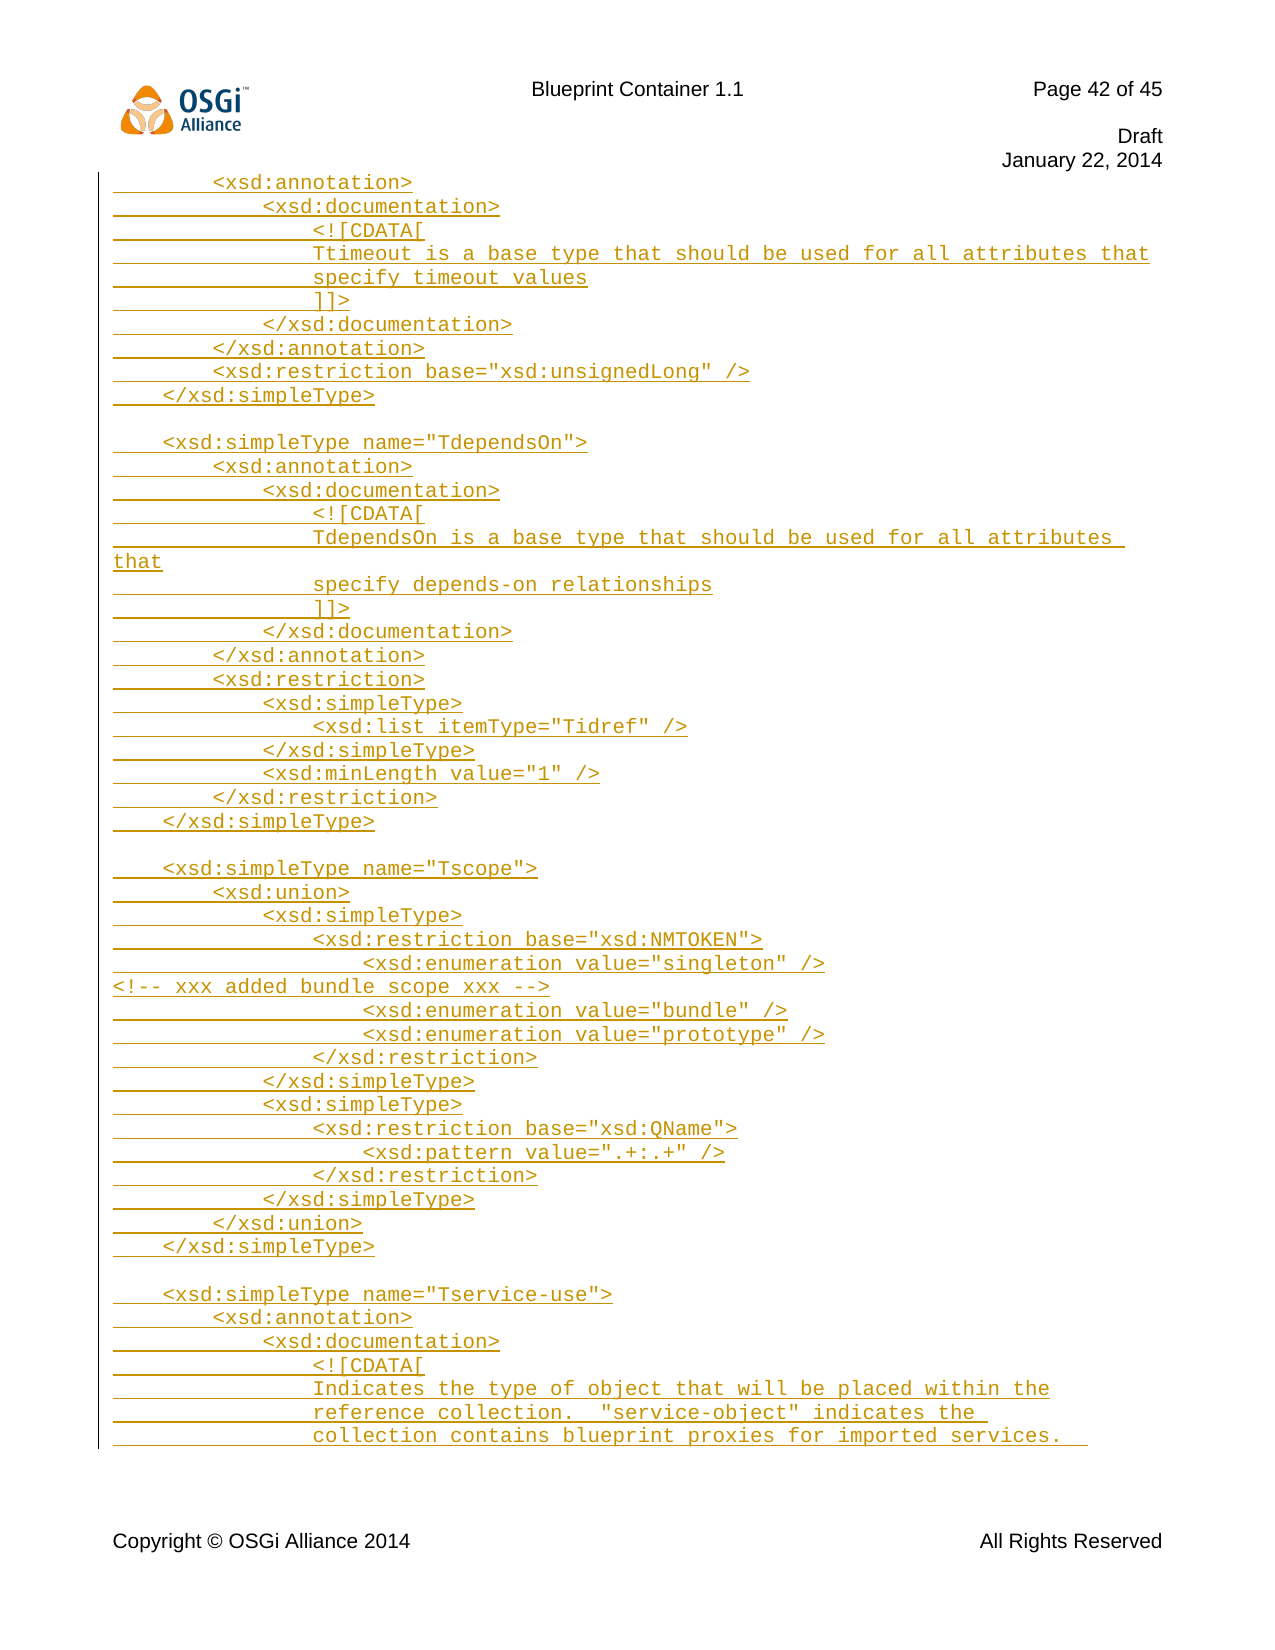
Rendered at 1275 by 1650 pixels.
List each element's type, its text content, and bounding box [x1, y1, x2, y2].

text <xsd:annotation> <xsd:documentation> <![CDATA[ Ttimeout is a base type that should be used for all attributes that specify timeout values ]]> </xsd:documentation> </xsd:annotation> <xsd:restriction base="xsd:unsignedLong" /> </xsd:simpleType> <xsd:simpleType name="TdependsOn"> <xsd:annotation> <xsd:documentation> <![CDATA[ TdependsOn is a base type that should be used for all attributes that specify depends-on relationships ]]> </xsd:documentation> </xsd:annotation> <xsd:restriction> <xsd:simpleType> <xsd:list itemType="Tidref" /> </xsd:simpleType> <xsd:minLength value="1" /> </xsd:restriction> </xsd:simpleType> <xsd:simpleType name="Tscope"> <xsd:union> <xsd:simpleType> <xsd:restriction base="xsd:NMTOKEN"> <xsd:enumeration value="singleton" /> <!-- xxx added bundle scope xxx --> <xsd:enumeration value="bundle" /> <xsd:enumeration value="prototype" /> </xsd:restriction> </xsd:simpleType> <xsd:simpleType> <xsd:restriction base="xsd:QName"> <xsd:pattern value=".+:.+" /> </xsd:restriction> </xsd:simpleType> </xsd:union> </xsd:simpleType> <xsd:simpleType name="Tservice-use"> <xsd:annotation> <xsd:documentation> <![CDATA[ Indicates the type of object that will be placed within the reference collection. "service-object" indicates the collection contains blueprint proxies for imported services. [112, 172, 1162, 1449]
picture [113, 78, 257, 142]
